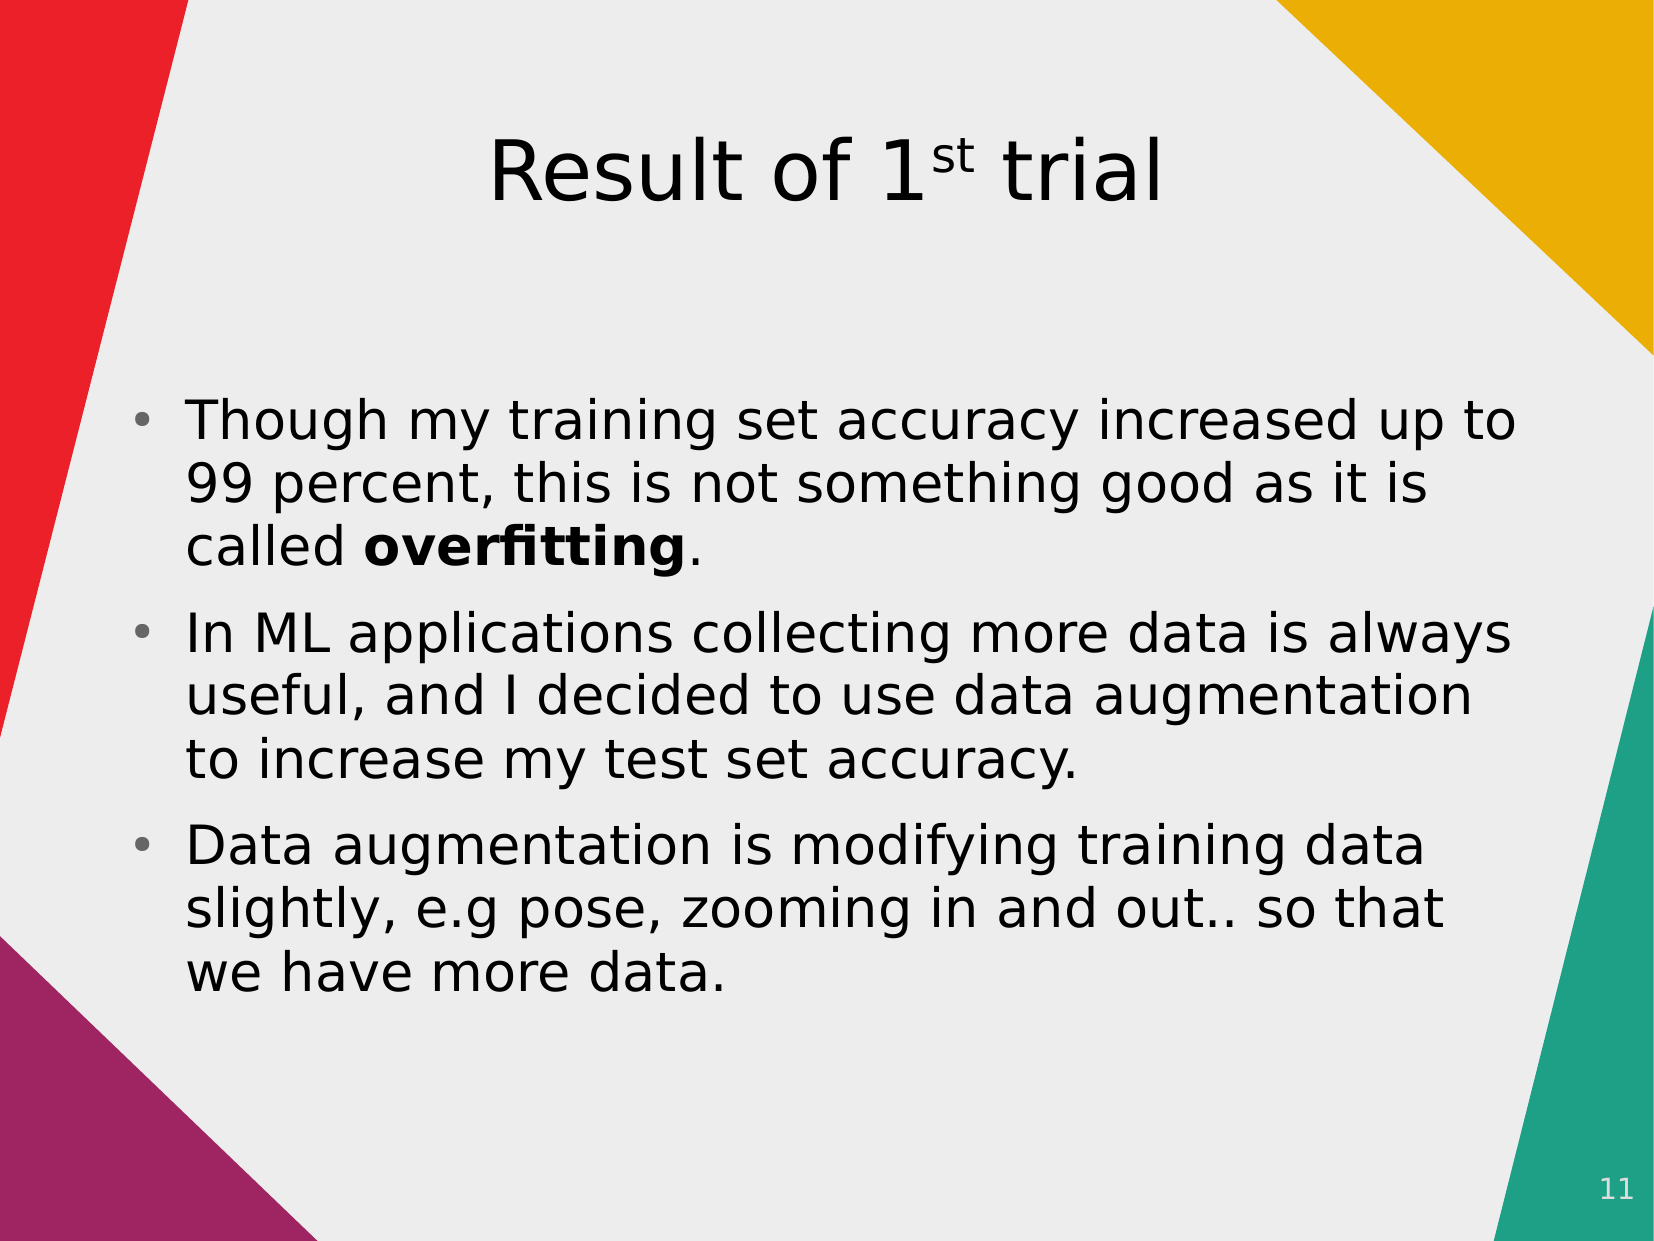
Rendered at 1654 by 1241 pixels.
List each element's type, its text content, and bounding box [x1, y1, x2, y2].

list Though my training set accuracy increased up to 99 percent, this is not something good as it is called overfitting. In ML applications collecting more data is always useful, and I decided to use data augmentation to increase my test set accuracy. Data augmentation is modifying training data slightly, e.g pose, zooming in and out.. so that we have more data. [114, 302, 1539, 1033]
title Result of 1st trial [114, 73, 1539, 271]
